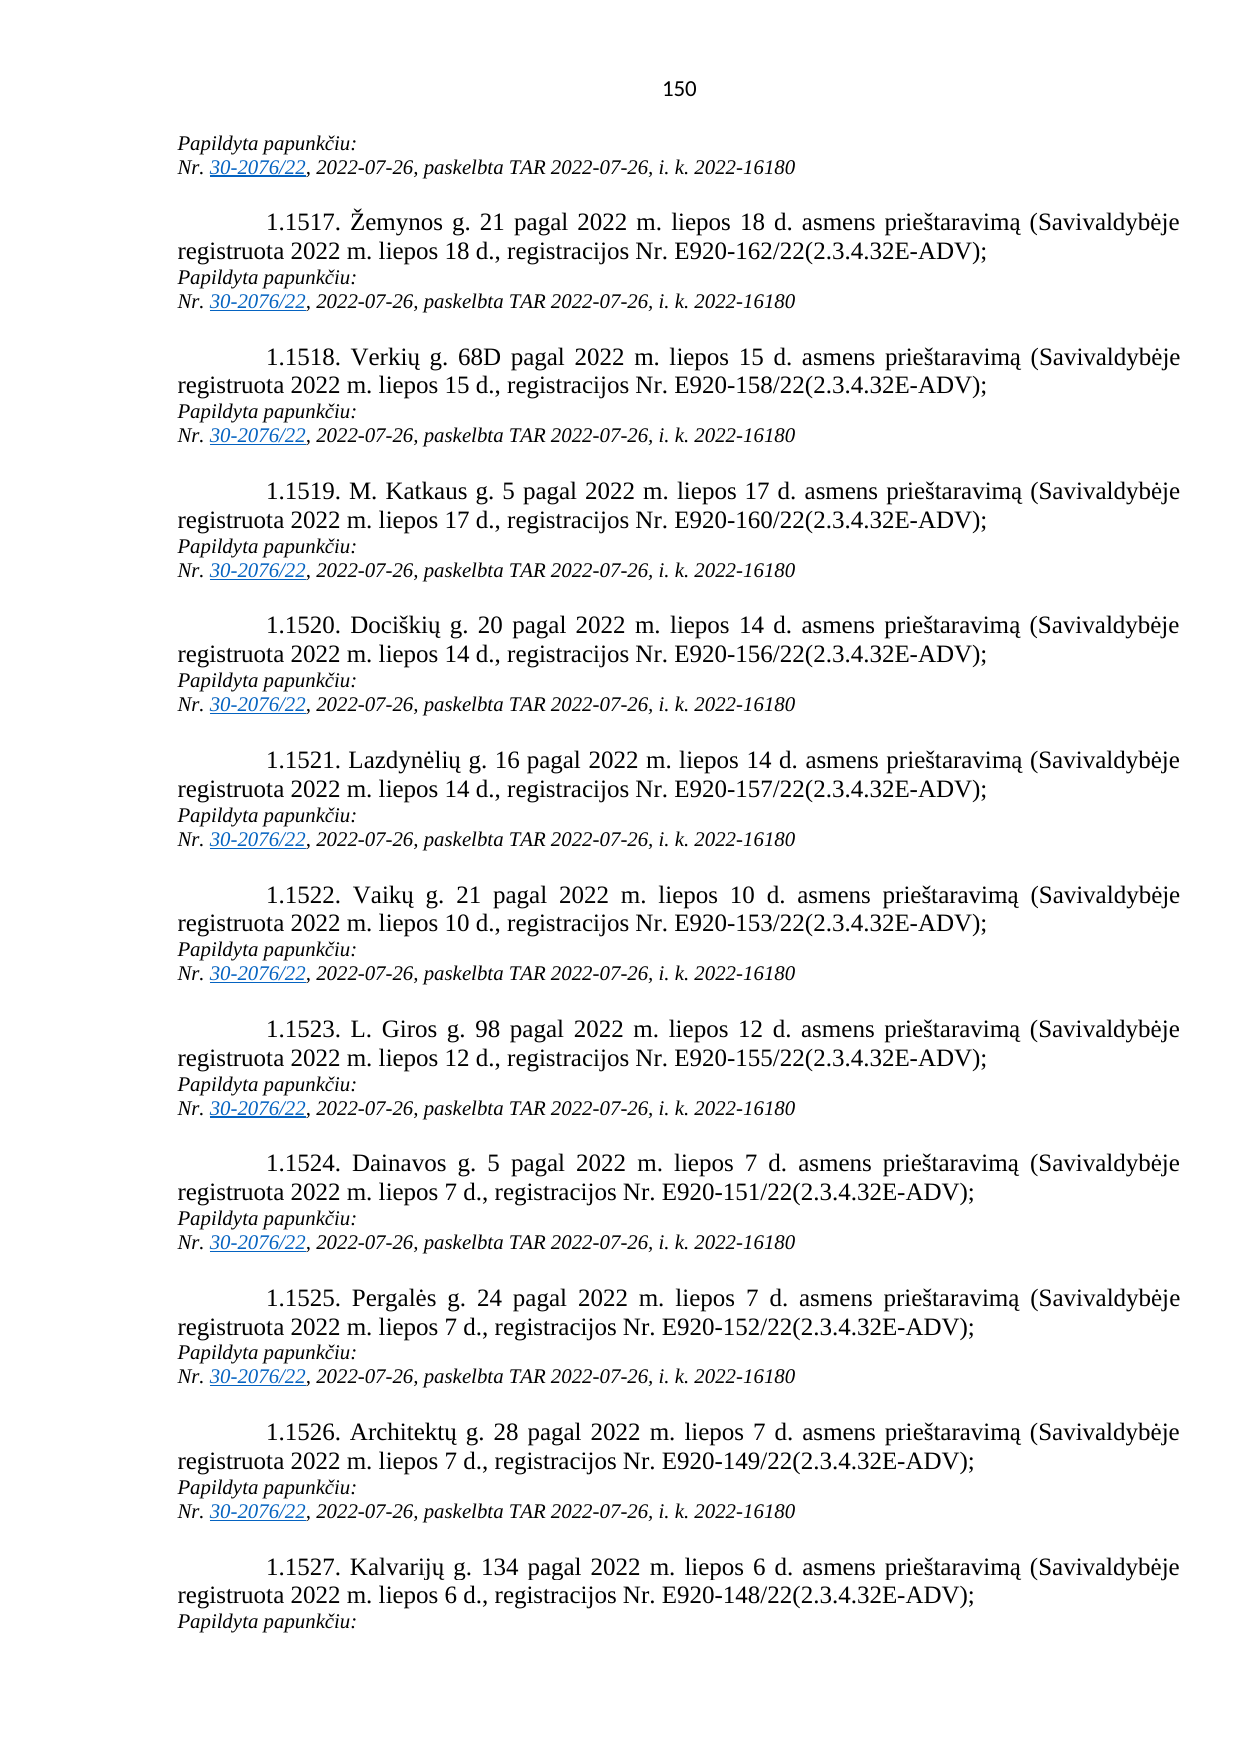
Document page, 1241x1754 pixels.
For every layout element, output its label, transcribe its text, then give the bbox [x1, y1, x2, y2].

text Nr. 30-2076/22, 2022-07-26, paskelbta TAR 2022-07-26, i. k. 2022-16180 [177, 1364, 1181, 1388]
text Papildyta papunkčiu: [177, 668, 1181, 692]
text 1.1520. Dociškių g. 20 pagal 2022 m. liepos 14 d. asmens prieštaravimą (Savivaldybėje registruota 2022 m. liepos 14 d., registracijos Nr. E920-156/22(2.3.4.32E-ADV); [177, 611, 1181, 668]
text Nr. 30-2076/22, 2022-07-26, paskelbta TAR 2022-07-26, i. k. 2022-16180 [177, 1499, 1181, 1523]
text Nr. 30-2076/22, 2022-07-26, paskelbta TAR 2022-07-26, i. k. 2022-16180 [177, 558, 1181, 582]
text Papildyta papunkčiu: [177, 1072, 1181, 1096]
text 1.1518. Verkių g. 68D pagal 2022 m. liepos 15 d. asmens prieštaravimą (Savivaldybėje registruota 2022 m. liepos 15 d., registracijos Nr. E920-158/22(2.3.4.32E-ADV); [177, 342, 1181, 399]
text Nr. 30-2076/22, 2022-07-26, paskelbta TAR 2022-07-26, i. k. 2022-16180 [177, 1230, 1181, 1254]
text 1.1517. Žemynos g. 21 pagal 2022 m. liepos 18 d. asmens prieštaravimą (Savivaldybėje registruota 2022 m. liepos 18 d., registracijos Nr. E920-162/22(2.3.4.32E-ADV); [177, 207, 1181, 265]
text 1.1527. Kalvarijų g. 134 pagal 2022 m. liepos 6 d. asmens prieštaravimą (Savivaldybėje registruota 2022 m. liepos 6 d., registracijos Nr. E920-148/22(2.3.4.32E-ADV); [177, 1552, 1181, 1609]
text 1.1525. Pergalės g. 24 pagal 2022 m. liepos 7 d. asmens prieštaravimą (Savivaldybėje registruota 2022 m. liepos 7 d., registracijos Nr. E920-152/22(2.3.4.32E-ADV); [177, 1283, 1181, 1340]
text 1.1522. Vaikų g. 21 pagal 2022 m. liepos 10 d. asmens prieštaravimą (Savivaldybėje registruota 2022 m. liepos 10 d., registracijos Nr. E920-153/22(2.3.4.32E-ADV); [177, 880, 1181, 937]
text 1.1526. Architektų g. 28 pagal 2022 m. liepos 7 d. asmens prieštaravimą (Savivaldybėje registruota 2022 m. liepos 7 d., registracijos Nr. E920-149/22(2.3.4.32E-ADV); [177, 1417, 1181, 1475]
text Papildyta papunkčiu: [177, 534, 1181, 558]
text Nr. 30-2076/22, 2022-07-26, paskelbta TAR 2022-07-26, i. k. 2022-16180 [177, 423, 1181, 447]
text Nr. 30-2076/22, 2022-07-26, paskelbta TAR 2022-07-26, i. k. 2022-16180 [177, 155, 1181, 179]
text 1.1519. M. Katkaus g. 5 pagal 2022 m. liepos 17 d. asmens prieštaravimą (Savivaldybėje registruota 2022 m. liepos 17 d., registracijos Nr. E920-160/22(2.3.4.32E-ADV); [177, 476, 1181, 534]
text Nr. 30-2076/22, 2022-07-26, paskelbta TAR 2022-07-26, i. k. 2022-16180 [177, 827, 1181, 851]
text Nr. 30-2076/22, 2022-07-26, paskelbta TAR 2022-07-26, i. k. 2022-16180 [177, 1096, 1181, 1120]
text Nr. 30-2076/22, 2022-07-26, paskelbta TAR 2022-07-26, i. k. 2022-16180 [177, 289, 1181, 313]
text Papildyta papunkčiu: [177, 1609, 1181, 1633]
text 1.1521. Lazdynėlių g. 16 pagal 2022 m. liepos 14 d. asmens prieštaravimą (Savivaldybėje registruota 2022 m. liepos 14 d., registracijos Nr. E920-157/22(2.3.4.32E-ADV); [177, 745, 1181, 803]
text Papildyta papunkčiu: [177, 399, 1181, 423]
text Nr. 30-2076/22, 2022-07-26, paskelbta TAR 2022-07-26, i. k. 2022-16180 [177, 961, 1181, 985]
text Papildyta papunkčiu: [177, 1475, 1181, 1499]
text Papildyta papunkčiu: [177, 937, 1181, 961]
text Papildyta papunkčiu: [177, 1340, 1181, 1364]
text 1.1524. Dainavos g. 5 pagal 2022 m. liepos 7 d. asmens prieštaravimą (Savivaldybėje registruota 2022 m. liepos 7 d., registracijos Nr. E920-151/22(2.3.4.32E-ADV); [177, 1148, 1181, 1206]
text 1.1523. L. Giros g. 98 pagal 2022 m. liepos 12 d. asmens prieštaravimą (Savivaldybėje registruota 2022 m. liepos 12 d., registracijos Nr. E920-155/22(2.3.4.32E-ADV); [177, 1014, 1181, 1072]
text Papildyta papunkčiu: [177, 1206, 1181, 1230]
text Nr. 30-2076/22, 2022-07-26, paskelbta TAR 2022-07-26, i. k. 2022-16180 [177, 692, 1181, 716]
text Papildyta papunkčiu: [177, 803, 1181, 827]
text Papildyta papunkčiu: [177, 131, 1181, 155]
text Papildyta papunkčiu: [177, 265, 1181, 289]
